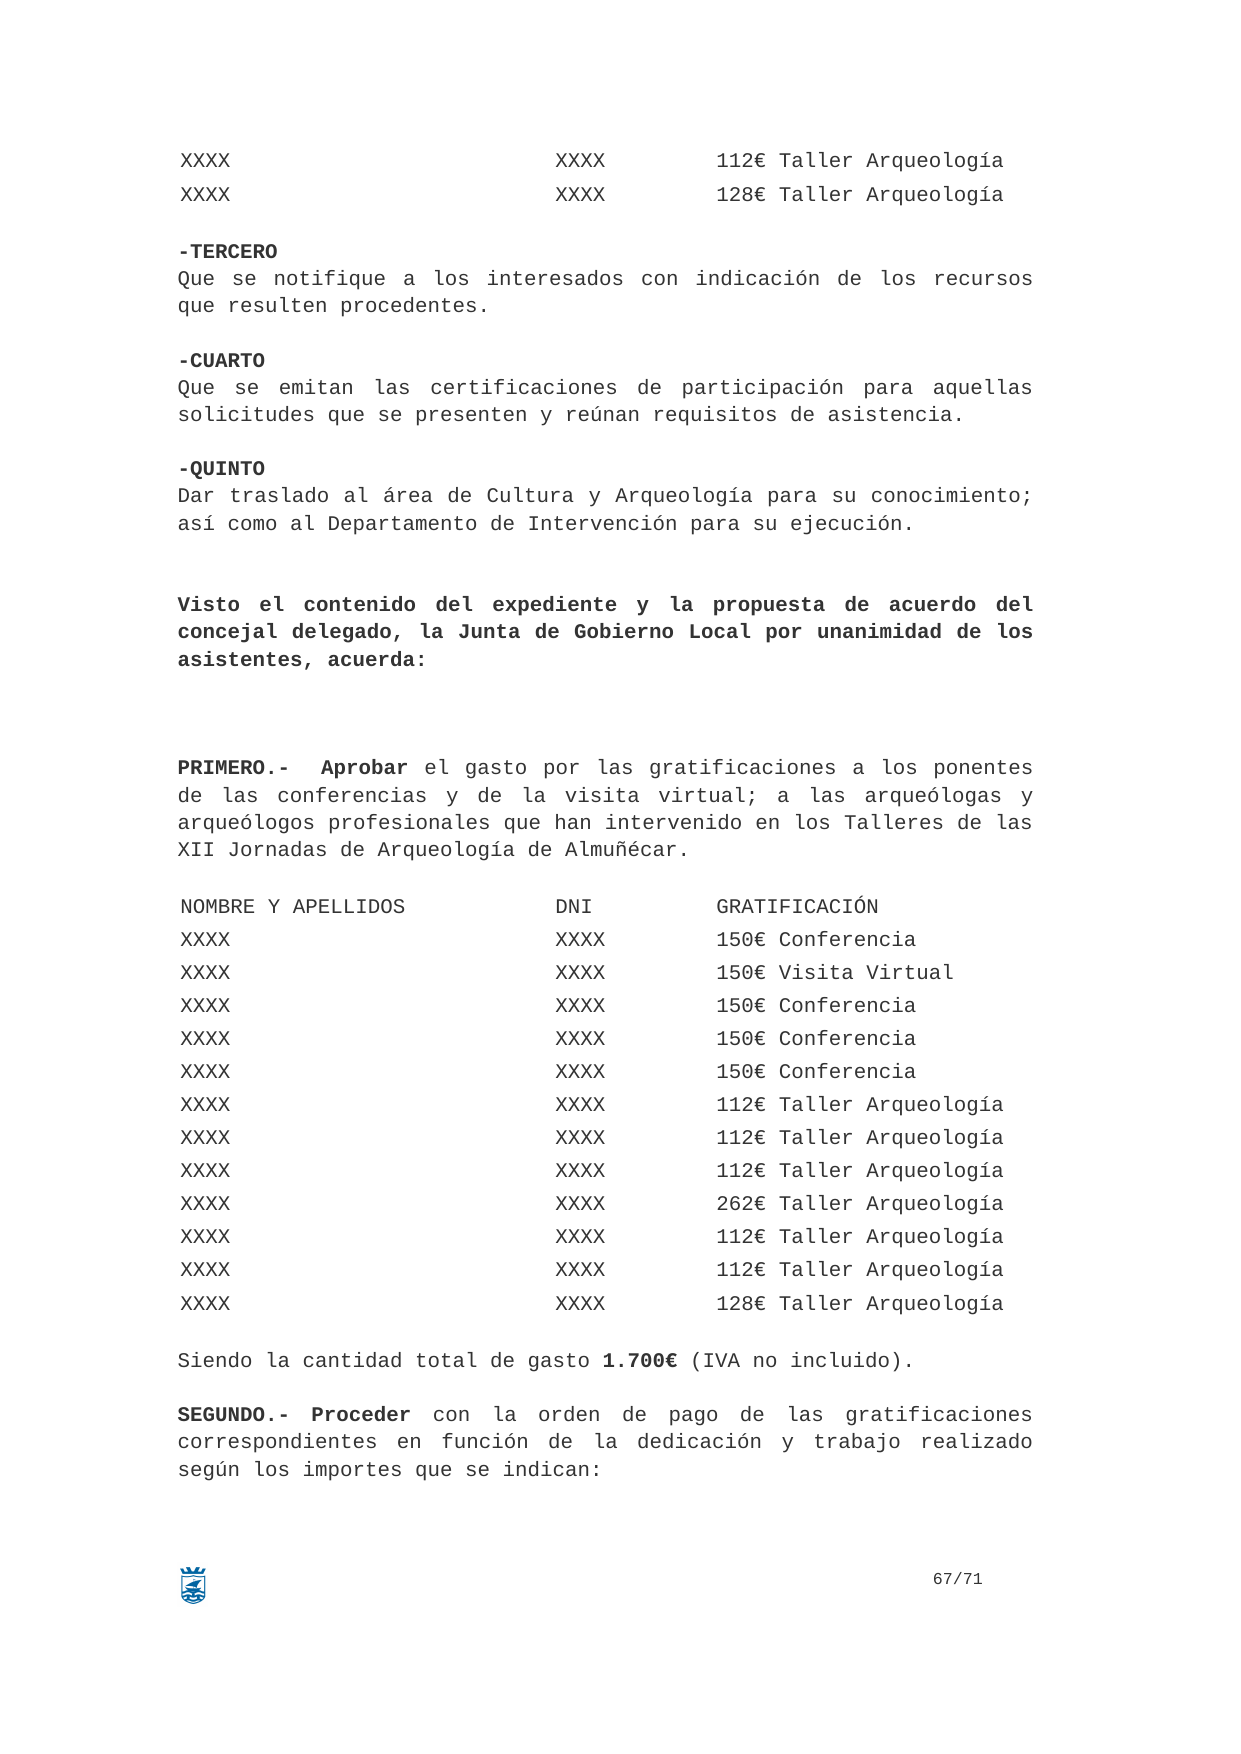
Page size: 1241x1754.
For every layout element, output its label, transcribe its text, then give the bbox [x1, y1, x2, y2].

table_cell XXXX [177, 993, 552, 1025]
table_cell XXXX [552, 1125, 713, 1157]
table_cell 112€ Taller Arqueología [713, 1158, 1017, 1191]
table_cell XXXX [177, 1290, 552, 1323]
table_cell XXXX [552, 1290, 713, 1323]
text Visto el contenido del expediente y la propuesta de acuerdo del concejal delegado, la Junta de Gobierno Local por unanimidad de los asistentes, acuerda: [177, 594, 1033, 672]
table_cell XXXX [552, 993, 713, 1025]
table_cell 150€ Conferencia [713, 926, 1017, 959]
table_cell 128€ Taller Arqueología [713, 1290, 1017, 1323]
text -TERCERO [177, 241, 1033, 264]
table_header NOMBRE Y APELLIDOS [177, 893, 552, 926]
table_cell XXXX [552, 148, 713, 181]
table_cell XXXX [552, 1091, 713, 1124]
table_cell XXXX [552, 959, 713, 992]
table_header DNI [552, 893, 713, 926]
table_cell XXXX [177, 1091, 552, 1124]
text Dar traslado al área de Cultura y Arqueología para su conocimiento; así como al Departamento de Intervención para su ejecución. [177, 486, 1033, 536]
table_cell XXXX [177, 181, 552, 214]
text Siendo la cantidad total de gasto 1.700€ (IVA no incluido). [177, 1350, 1033, 1373]
table_cell XXXX [177, 959, 552, 992]
table_cell 112€ Taller Arqueología [713, 1224, 1017, 1257]
table_header GRATIFICACIÓN [713, 893, 1017, 926]
text Que se notifique a los interesados con indicación de los recursos que resulten procedentes. [177, 268, 1033, 319]
text -QUINTO [177, 458, 1033, 482]
table_cell XXXX [177, 1224, 552, 1257]
table_cell 112€ Taller Arqueología [713, 1125, 1017, 1157]
picture [177, 1562, 208, 1607]
table_cell 262€ Taller Arqueología [713, 1191, 1017, 1223]
table_cell XXXX [552, 181, 713, 214]
table_cell 112€ Taller Arqueología [713, 1091, 1017, 1124]
table_cell 112€ Taller Arqueología [713, 148, 1017, 181]
text SEGUNDO.- Proceder con la orden de pago de las gratificaciones correspondientes en función de la dedicación y trabajo realizado según los importes que se indican: [177, 1404, 1033, 1482]
text Que se emitan las certificaciones de participación para aquellas solicitudes que se presenten y reúnan requisitos de asistencia. [177, 377, 1033, 428]
table_cell XXXX [177, 1191, 552, 1223]
table_cell XXXX [552, 1025, 713, 1058]
table_cell 150€ Visita Virtual [713, 959, 1017, 992]
table_cell XXXX [552, 1224, 713, 1257]
table_cell 128€ Taller Arqueología [713, 181, 1017, 214]
table_cell XXXX [177, 1059, 552, 1091]
table_cell XXXX [177, 1257, 552, 1289]
text -CUARTO [177, 349, 1033, 373]
table_cell XXXX [552, 1059, 713, 1091]
table_cell 150€ Conferencia [713, 993, 1017, 1025]
text PRIMERO.- Aprobar el gasto por las gratificaciones a los ponentes de las conferencias y de la visita virtual; a las arqueólogas y arqueólogos profesionales que han intervenido en los Talleres de las XII Jornadas de Arqueología de Almuñécar. [177, 757, 1033, 863]
table_cell XXXX [552, 1191, 713, 1223]
table_cell 150€ Conferencia [713, 1059, 1017, 1091]
table_cell XXXX [177, 926, 552, 959]
table_cell XXXX [177, 1025, 552, 1058]
table_cell XXXX [552, 926, 713, 959]
table_cell XXXX [177, 1125, 552, 1157]
table_cell XXXX [177, 148, 552, 181]
table_cell XXXX [552, 1257, 713, 1289]
table_cell XXXX [552, 1158, 713, 1191]
table_cell XXXX [177, 1158, 552, 1191]
table_cell 150€ Conferencia [713, 1025, 1017, 1058]
table_cell 112€ Taller Arqueología [713, 1257, 1017, 1289]
